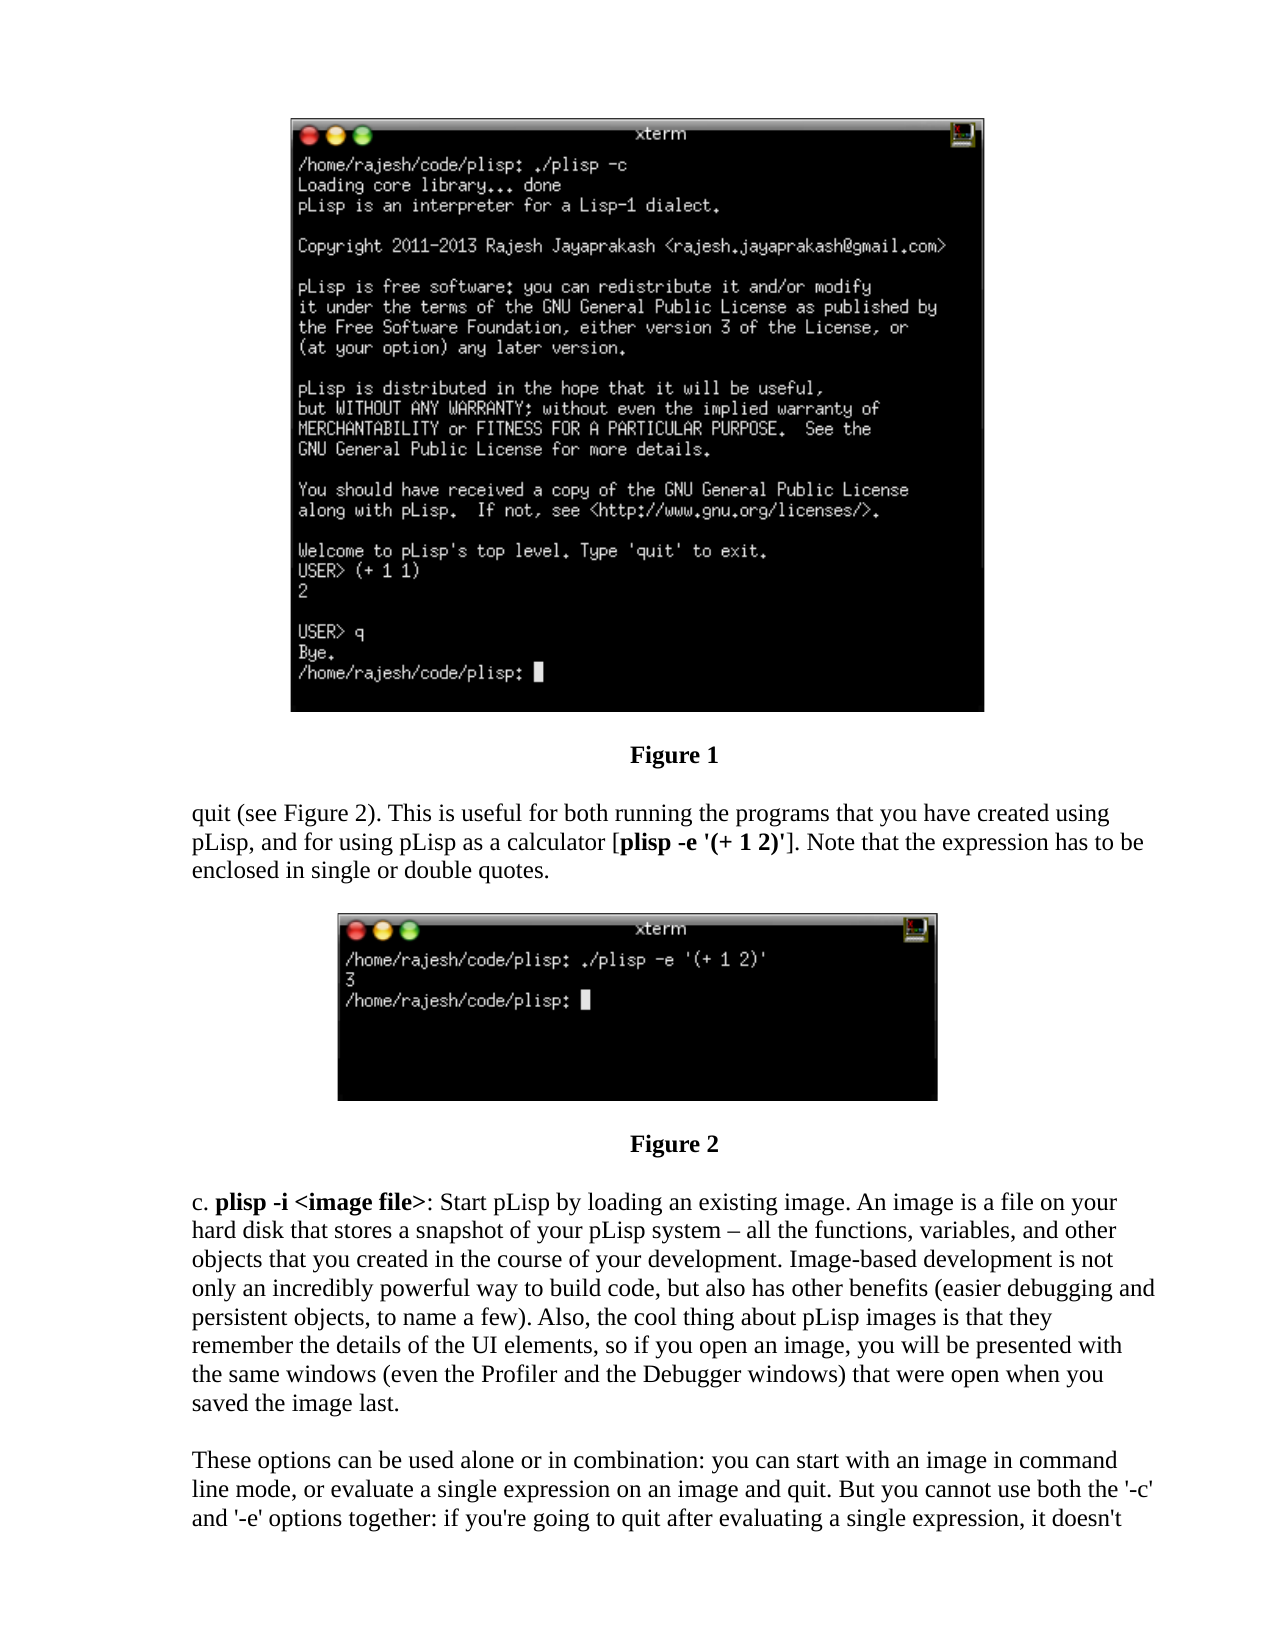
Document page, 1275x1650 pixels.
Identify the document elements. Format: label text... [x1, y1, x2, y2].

text c. plisp -i <image file>: Start pLisp by loading an existing image. An image is a file on your hard disk that stores a snapshot of your pLisp system – all the functions, variables, and other objects that you created in the course of your development. Image-based development is not only an incredibly powerful way to build code, but also has other benefits (easier debugging and persistent objects, to name a few). Also, the cool thing about pLisp images is that they remember the details of the UI elements, so if you open an image, you will be presented with the same windows (even the Profiler and the Debugger windows) that were open when you saved the image last. [192, 1187, 1157, 1417]
picture [290, 118, 985, 712]
text Figure 2 [192, 1129, 1157, 1158]
picture [337, 913, 938, 1101]
text These options can be used alone or in combination: you can start with an image in command line mode, or evaluate a single expression on an image and quit. But you cannot use both the '-c' and '-e' options together: if you're going to quit after evaluating a single expression, it doesn't [192, 1446, 1157, 1532]
list quit (see Figure 2). This is useful for both running the programs that you have created using pLisp, and for using pLisp as a calculator [plisp -e '(+ 1 2)']. Note that the expression has to be enclosed in single or double quotes. [192, 798, 1157, 884]
text Figure 1 [192, 741, 1157, 769]
